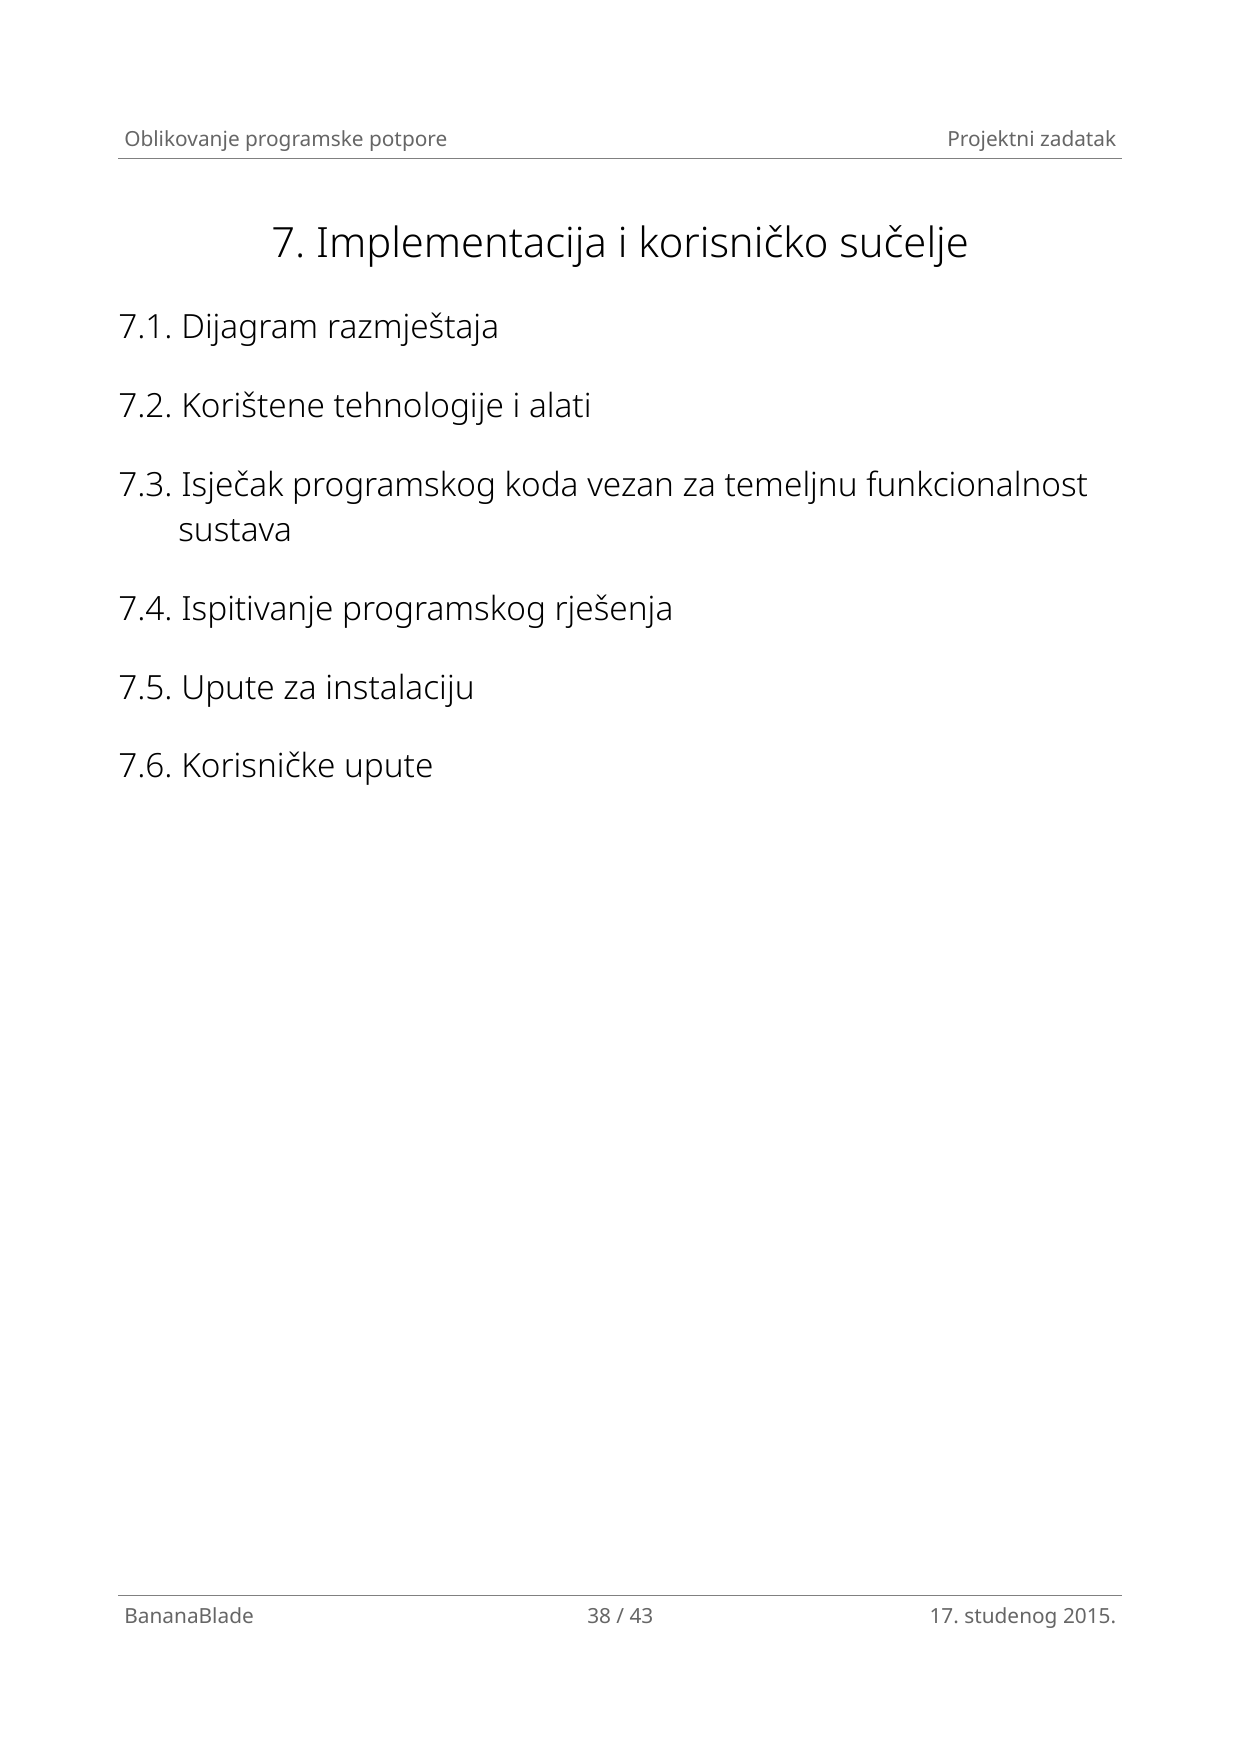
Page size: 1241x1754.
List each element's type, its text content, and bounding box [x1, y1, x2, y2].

subtitle 7.6. Korisničke upute [118, 742, 1122, 788]
subtitle 7.5. Upute za instalaciju [118, 663, 1122, 709]
subtitle 7.2. Korištene tehnologije i alati [118, 382, 1122, 427]
subtitle 7. Implementacija i korisničko sučelje [118, 213, 1122, 270]
subtitle 7.1. Dijagram razmještaja [118, 303, 1122, 348]
subtitle 7.4. Ispitivanje programskog rješenja [118, 585, 1122, 630]
subtitle 7.3. Isječak programskog koda vezan za temeljnu funkcionalnost sustava [118, 461, 1122, 551]
